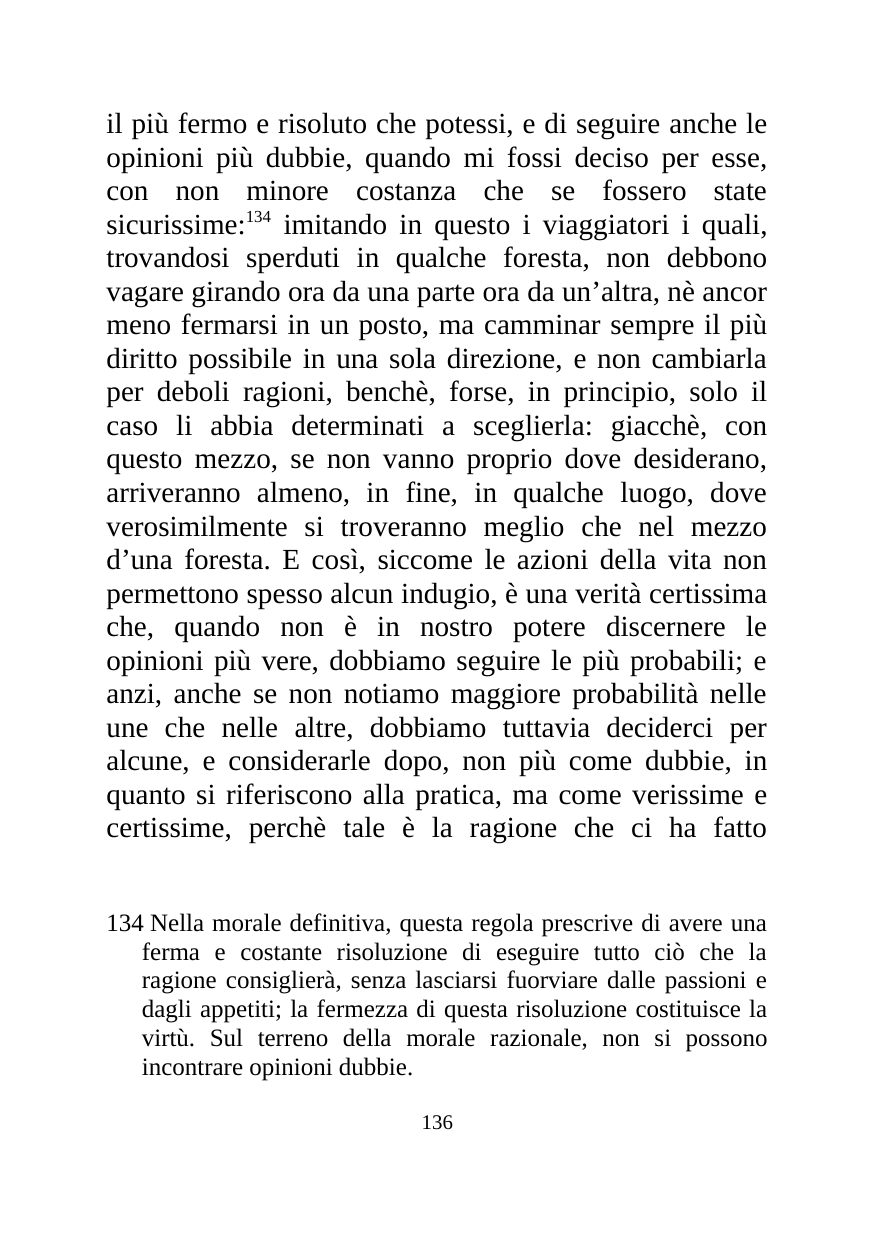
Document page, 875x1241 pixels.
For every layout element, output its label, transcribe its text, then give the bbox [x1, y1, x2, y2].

text Nella morale definitiva, questa regola prescrive di avere una ferma e costante risoluzione di eseguire tutto ciò che la ragione consiglierà, senza lasciarsi fuorviare dalle passioni e dagli appetiti; la fermezza di questa risoluzione costituisce la virtù. Sul terreno della morale razionale, non si possono incontrare opinioni dubbie. [106, 908, 768, 1080]
text il più fermo e risoluto che potessi, e di seguire anche le opinioni più dubbie, quando mi fossi deciso per esse, con non minore costanza che se fossero state sicurissime: imitando in questo i viaggiatori i quali, trovandosi sperduti in qualche foresta, non debbono vagare girando ora da una parte ora da un’altra, nè ancor meno fermarsi in un posto, ma camminar sempre il più diritto possibile in una sola direzione, e non cambiarla per deboli ragioni, benchè, forse, in principio, solo il caso li abbia determinati a sceglierla: giacchè, con questo mezzo, se non vanno proprio dove desiderano, arriveranno almeno, in fine, in qualche luogo, dove verosimilmente si troveranno meglio che nel mezzo d’una foresta. E così, siccome le azioni della vita non permettono spesso alcun indugio, è una verità certissima che, quando non è in nostro potere discernere le opinioni più vere, dobbiamo seguire le più probabili; e anzi, anche se non notiamo maggiore probabilità nelle une che nelle altre, dobbiamo tuttavia deciderci per alcune, e considerarle dopo, non più come dubbie, in quanto si riferiscono alla pratica, ma come verissime e certissime, perchè tale è la ragione che ci ha fatto [106, 106, 768, 844]
